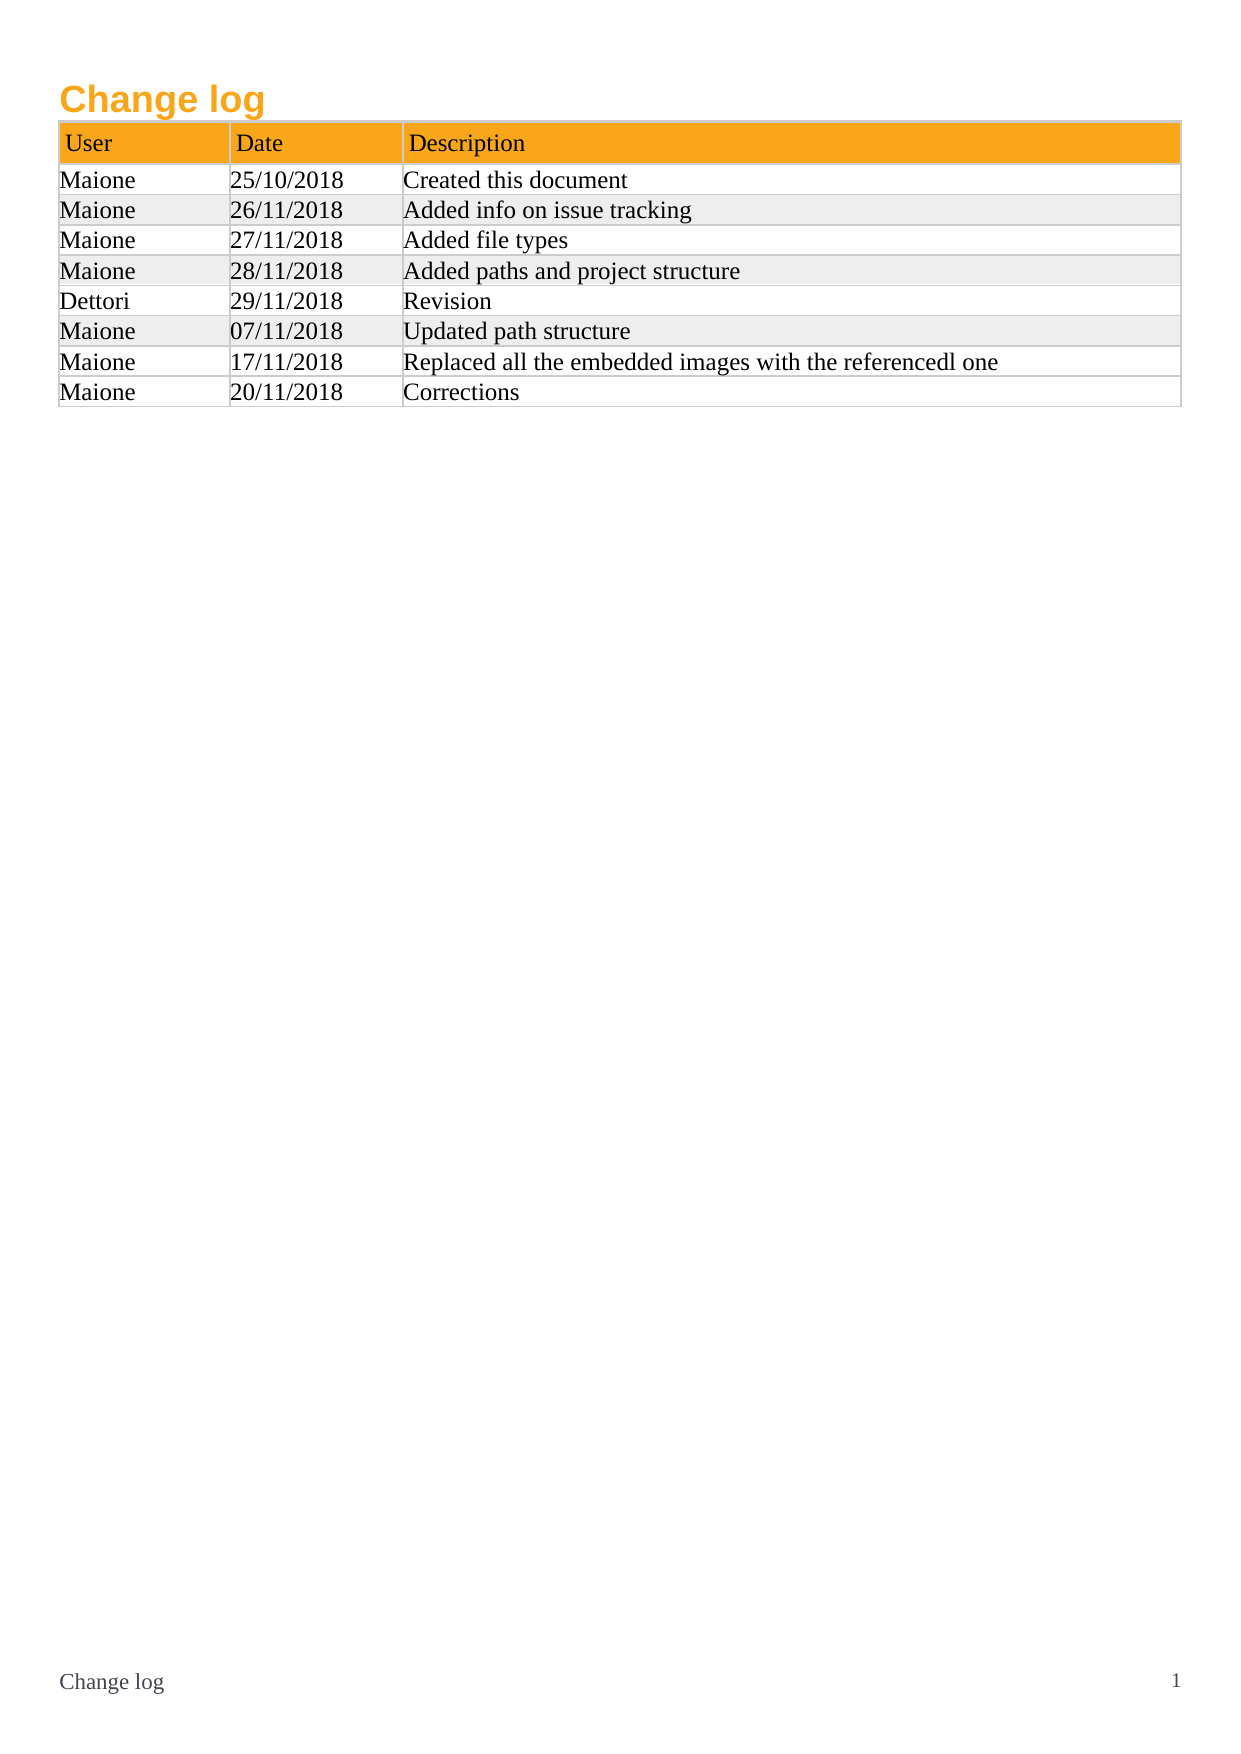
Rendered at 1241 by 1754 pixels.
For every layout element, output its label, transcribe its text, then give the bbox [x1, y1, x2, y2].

table_cell Corrections [404, 377, 1180, 406]
table_cell Maione [60, 377, 229, 406]
table_cell Added paths and project structure [404, 256, 1180, 284]
table_cell 17/11/2018 [231, 347, 402, 375]
table_cell Maione [60, 195, 229, 224]
table_header Date [231, 123, 402, 163]
table_cell 25/10/2018 [231, 165, 402, 193]
table_header Description [404, 123, 1180, 163]
table_cell Maione [60, 165, 229, 193]
table_cell Dettori [60, 286, 229, 315]
table_cell Maione [60, 316, 229, 345]
table_cell Maione [60, 226, 229, 254]
table_cell 28/11/2018 [231, 256, 402, 284]
table_cell Added file types [404, 226, 1180, 254]
table_cell 20/11/2018 [231, 377, 402, 406]
table_cell Added info on issue tracking [404, 195, 1180, 224]
table_cell 29/11/2018 [231, 286, 402, 315]
table_cell Maione [60, 256, 229, 284]
table_cell Created this document [404, 165, 1180, 193]
table_cell Maione [60, 347, 229, 375]
table_cell 27/11/2018 [231, 226, 402, 254]
table_cell 26/11/2018 [231, 195, 402, 224]
table_cell Updated path structure [404, 316, 1180, 345]
table_cell Revision [404, 286, 1180, 315]
subtitle Change log [59, 77, 1181, 120]
table_cell Replaced all the embedded images with the referencedl one [404, 347, 1180, 375]
table_cell 07/11/2018 [231, 316, 402, 345]
table_header User [60, 123, 229, 163]
